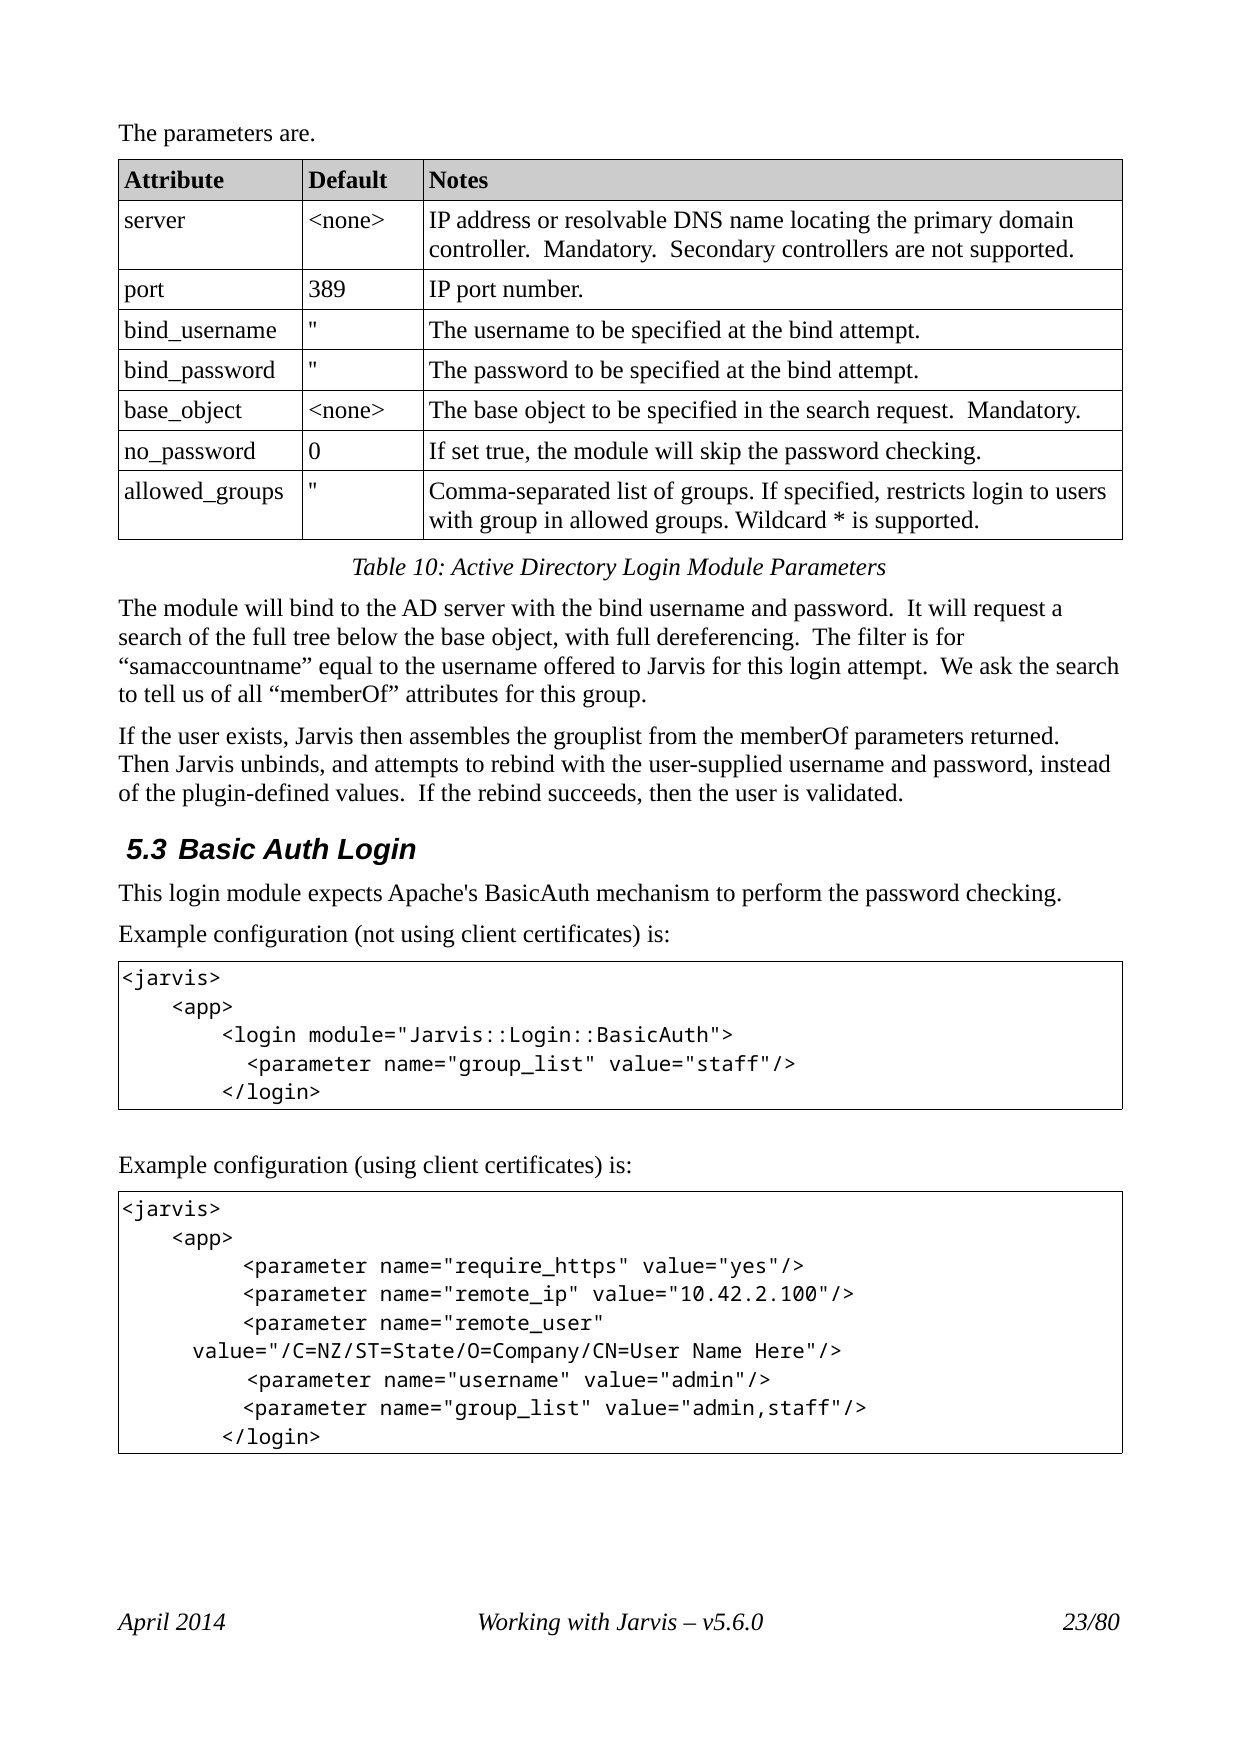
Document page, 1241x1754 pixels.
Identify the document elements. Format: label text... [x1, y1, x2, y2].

table_cell 0 [303, 431, 423, 470]
table_cell Comma-separated list of groups. If specified, restricts login to users with group in allowed groups. Wildcard * is supported. [424, 471, 1122, 539]
table_cell '' [303, 471, 423, 539]
table_cell 389 [303, 270, 423, 309]
text Example configuration (using client certificates) is: [118, 1150, 1122, 1179]
table_cell <none> [303, 201, 423, 269]
text <parameter name="group_list" value="admin,staff"/> [119, 1390, 1122, 1419]
table_cell allowed_groups [119, 471, 302, 539]
table_cell bind_password [119, 350, 302, 390]
table_cell IP address or resolvable DNS name locating the primary domain controller. Mandatory. Secondary controllers are not supported. [424, 201, 1122, 269]
table_cell '' [303, 350, 423, 390]
table_header Default [303, 160, 423, 200]
text The module will bind to the AD server with the bind username and password. It will request a search of the full tree below the base object, with full dereferencing. The filter is for “samaccountname” equal to the username offered to Jarvis for this login attempt. We ask the search to tell us of all “memberOf” attributes for this group. [118, 593, 1122, 708]
text <parameter name="group_list" value="staff"/> [119, 1046, 1122, 1074]
text <app> [119, 1220, 1122, 1248]
table_cell server [119, 201, 302, 269]
table_header Attribute [119, 160, 302, 200]
subtitle Basic Auth Login [118, 832, 1122, 866]
text <parameter name="remote_ip" value="10.42.2.100"/> [119, 1277, 1122, 1305]
table_cell bind_username [119, 310, 302, 349]
table_cell base_object [119, 391, 302, 430]
text </login> [119, 1074, 1122, 1109]
text <login module="Jarvis::Login::BasicAuth"> [119, 1017, 1122, 1046]
table_cell no_password [119, 431, 302, 470]
table_header Notes [424, 160, 1122, 200]
table_cell '' [303, 310, 423, 349]
table_cell The username to be specified at the bind attempt. [424, 310, 1122, 349]
text <jarvis> [119, 962, 1122, 989]
text If the user exists, Jarvis then assembles the grouplist from the memberOf parameters returned. Then Jarvis unbinds, and attempts to rebind with the user-supplied username and password, instead of the plugin-defined values. If the rebind succeeds, then the user is validated. [118, 721, 1122, 807]
text <app> [119, 989, 1122, 1017]
table_cell The base object to be specified in the search request. Mandatory. [424, 391, 1122, 430]
text <parameter name="remote_user" [119, 1305, 1122, 1333]
text Table 10: Active Directory Login Module Parameters [118, 552, 1122, 581]
text value="/C=NZ/ST=State/O=Company/CN=User Name Here"/> [119, 1333, 1122, 1362]
table_cell If set true, the module will skip the password checking. [424, 431, 1122, 470]
text Example configuration (not using client certificates) is: [118, 919, 1122, 948]
text This login module expects Apache's BasicAuth mechanism to perform the password checking. [118, 878, 1122, 907]
table_cell The password to be specified at the bind attempt. [424, 350, 1122, 390]
table_cell port [119, 270, 302, 309]
text The parameters are. [118, 118, 1122, 147]
text <jarvis> [119, 1192, 1122, 1220]
table_cell <none> [303, 391, 423, 430]
text <parameter name="username" value="admin"/> [119, 1362, 1122, 1390]
table_cell IP port number. [424, 270, 1122, 309]
text <parameter name="require_https" value="yes"/> [119, 1248, 1122, 1277]
text </login> [119, 1419, 1122, 1453]
